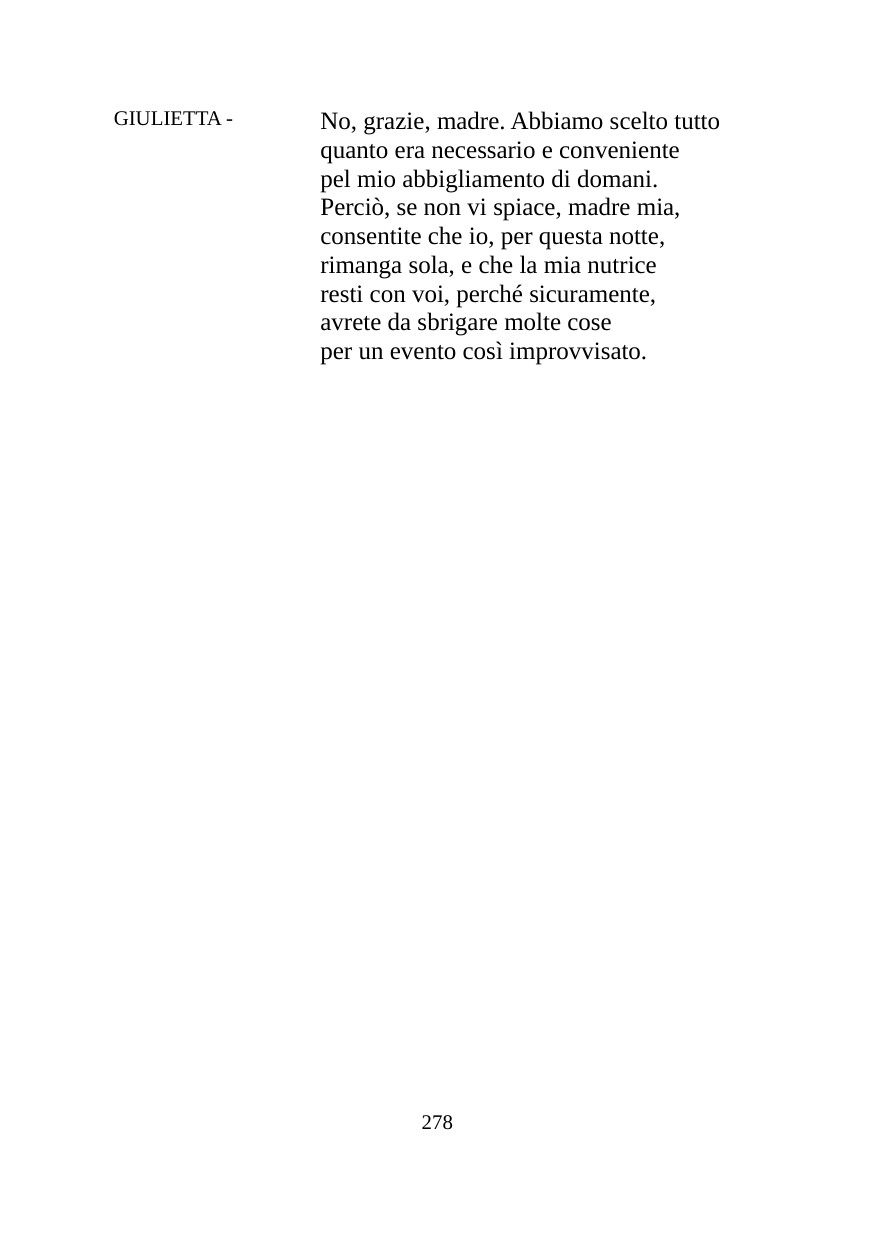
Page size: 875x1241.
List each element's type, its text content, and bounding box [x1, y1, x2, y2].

table_cell GIULIETTA - [106, 106, 313, 394]
table_cell No, grazie, madre. Abbiamo scelto tutto quanto era necessario e conveniente pel mio abbigliamento di domani. Perciò, se non vi spiace, madre mia, consentite che io, per questa notte, rimanga sola, e che la mia nutrice resti con voi, perché sicuramente, avrete da sbrigare molte cose per un evento così improvvisato. [313, 106, 768, 394]
